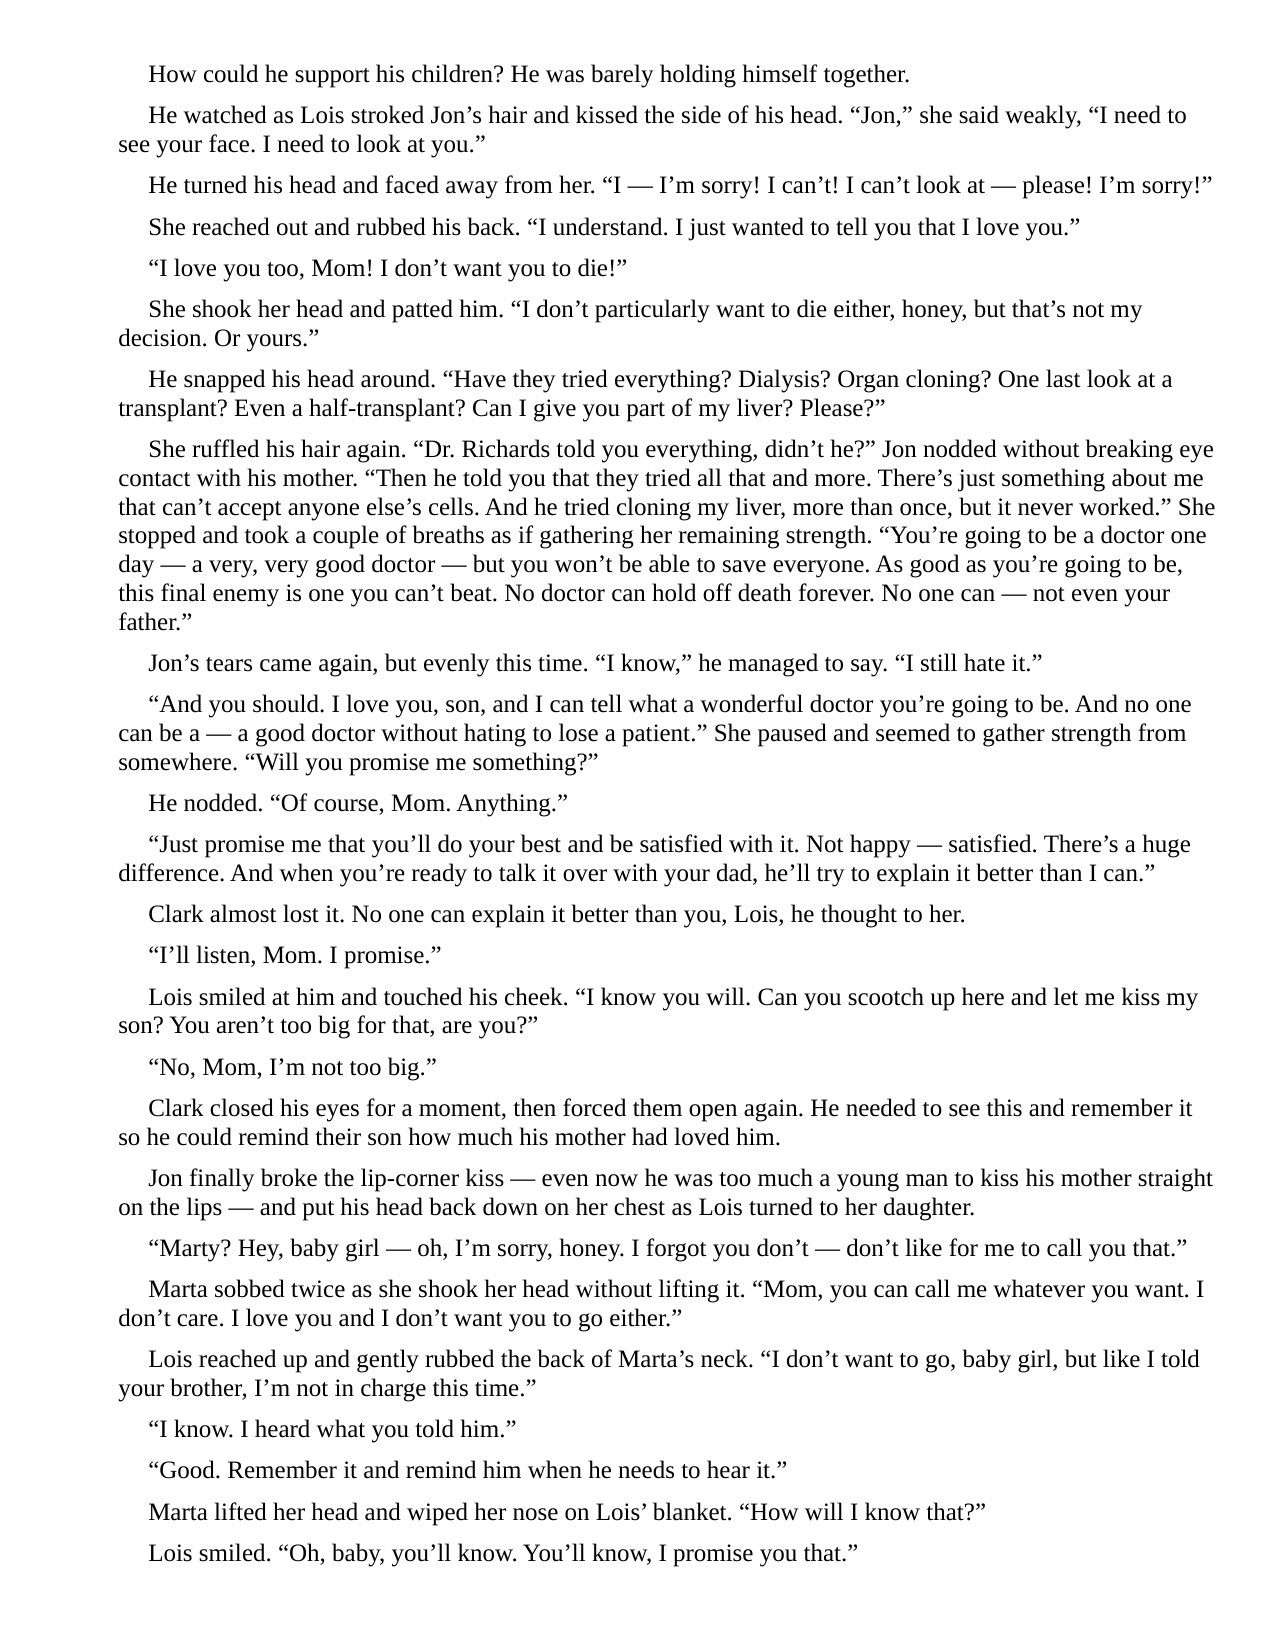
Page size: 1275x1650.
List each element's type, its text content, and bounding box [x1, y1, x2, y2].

text Lois reached up and gently rubbed the back of Marta’s neck. “I don’t want to go, baby girl, but like I told your brother, I’m not in charge this time.” [118, 1344, 1216, 1402]
text She ruffled his hair again. “Dr. Richards told you everything, didn’t he?” Jon nodded without breaking eye contact with his mother. “Then he told you that they tried all that and more. There’s just something about me that can’t accept anyone else’s cells. And he tried cloning my liver, more than once, but it never worked.” She stopped and took a couple of breaths as if gathering her remaining strength. “You’re going to be a doctor one day — a very, very good doctor — but you won’t be able to save everyone. As good as you’re going to be, this final enemy is one you can’t beat. No doctor can hold off death forever. No one can — not even your father.” [118, 434, 1216, 635]
text Jon’s tears came again, but evenly this time. “I know,” he managed to say. “I still hate it.” [118, 648, 1216, 677]
text “Just promise me that you’ll do your best and be satisfied with it. Not happy — satisfied. There’s a huge difference. And when you’re ready to talk it over with your dad, he’ll try to explain it better than I can.” [118, 829, 1216, 887]
text Marta lifted her head and wiped her nose on Lois’ blanket. “How will I know that?” [118, 1497, 1216, 1525]
text “Good. Remember it and remind him when he needs to hear it.” [118, 1455, 1216, 1484]
text “I love you too, Mom! I don’t want you to die!” [118, 253, 1216, 282]
text “Marty? Hey, baby girl — oh, I’m sorry, honey. I forgot you don’t — don’t like for me to call you that.” [118, 1233, 1216, 1262]
text Marta sobbed twice as she shook her head without lifting it. “Mom, you can call me whatever you want. I don’t care. I love you and I don’t want you to go either.” [118, 1274, 1216, 1332]
text Lois smiled. “Oh, baby, you’ll know. You’ll know, I promise you that.” [118, 1538, 1216, 1567]
text “And you should. I love you, son, and I can tell what a wonderful doctor you’re going to be. And no one can be a — a good doctor without hating to lose a patient.” She paused and seemed to gather strength from somewhere. “Will you promise me something?” [118, 689, 1216, 775]
text She reached out and rubbed his back. “I understand. I just wanted to tell you that I love you.” [118, 212, 1216, 240]
text Jon finally broke the lip-corner kiss — even now he was too much a young man to kiss his mother straight on the lips — and put his head back down on her chest as Lois turned to her daughter. [118, 1163, 1216, 1220]
text How could he support his children? He was barely holding himself together. [118, 59, 1216, 88]
text “I’ll listen, Mom. I promise.” [118, 940, 1216, 969]
text He nodded. “Of course, Mom. Anything.” [118, 788, 1216, 817]
text She shook her head and patted him. “I don’t particularly want to die either, honey, but that’s not my decision. Or yours.” [118, 294, 1216, 352]
text Clark almost lost it. No one can explain it better than you, Lois, he thought to her. [118, 899, 1216, 928]
text He watched as Lois stroked Jon’s hair and kissed the side of his head. “Jon,” she said weakly, “I need to see your face. I need to look at you.” [118, 100, 1216, 158]
text Clark closed his eyes for a moment, then forced them open again. He needed to see this and remember it so he could remind their son how much his mother had loved him. [118, 1093, 1216, 1150]
text He snapped his head around. “Have they tried everything? Dialysis? Organ cloning? One last look at a transplant? Even a half-transplant? Can I give you part of my liver? Please?” [118, 364, 1216, 422]
text He turned his head and faced away from her. “I — I’m sorry! I can’t! I can’t look at — please! I’m sorry!” [118, 170, 1216, 199]
text “I know. I heard what you told him.” [118, 1414, 1216, 1443]
text “No, Mom, I’m not too big.” [118, 1052, 1216, 1080]
text Lois smiled at him and touched his cheek. “I know you will. Can you scootch up here and let me kiss my son? You aren’t too big for that, are you?” [118, 982, 1216, 1039]
